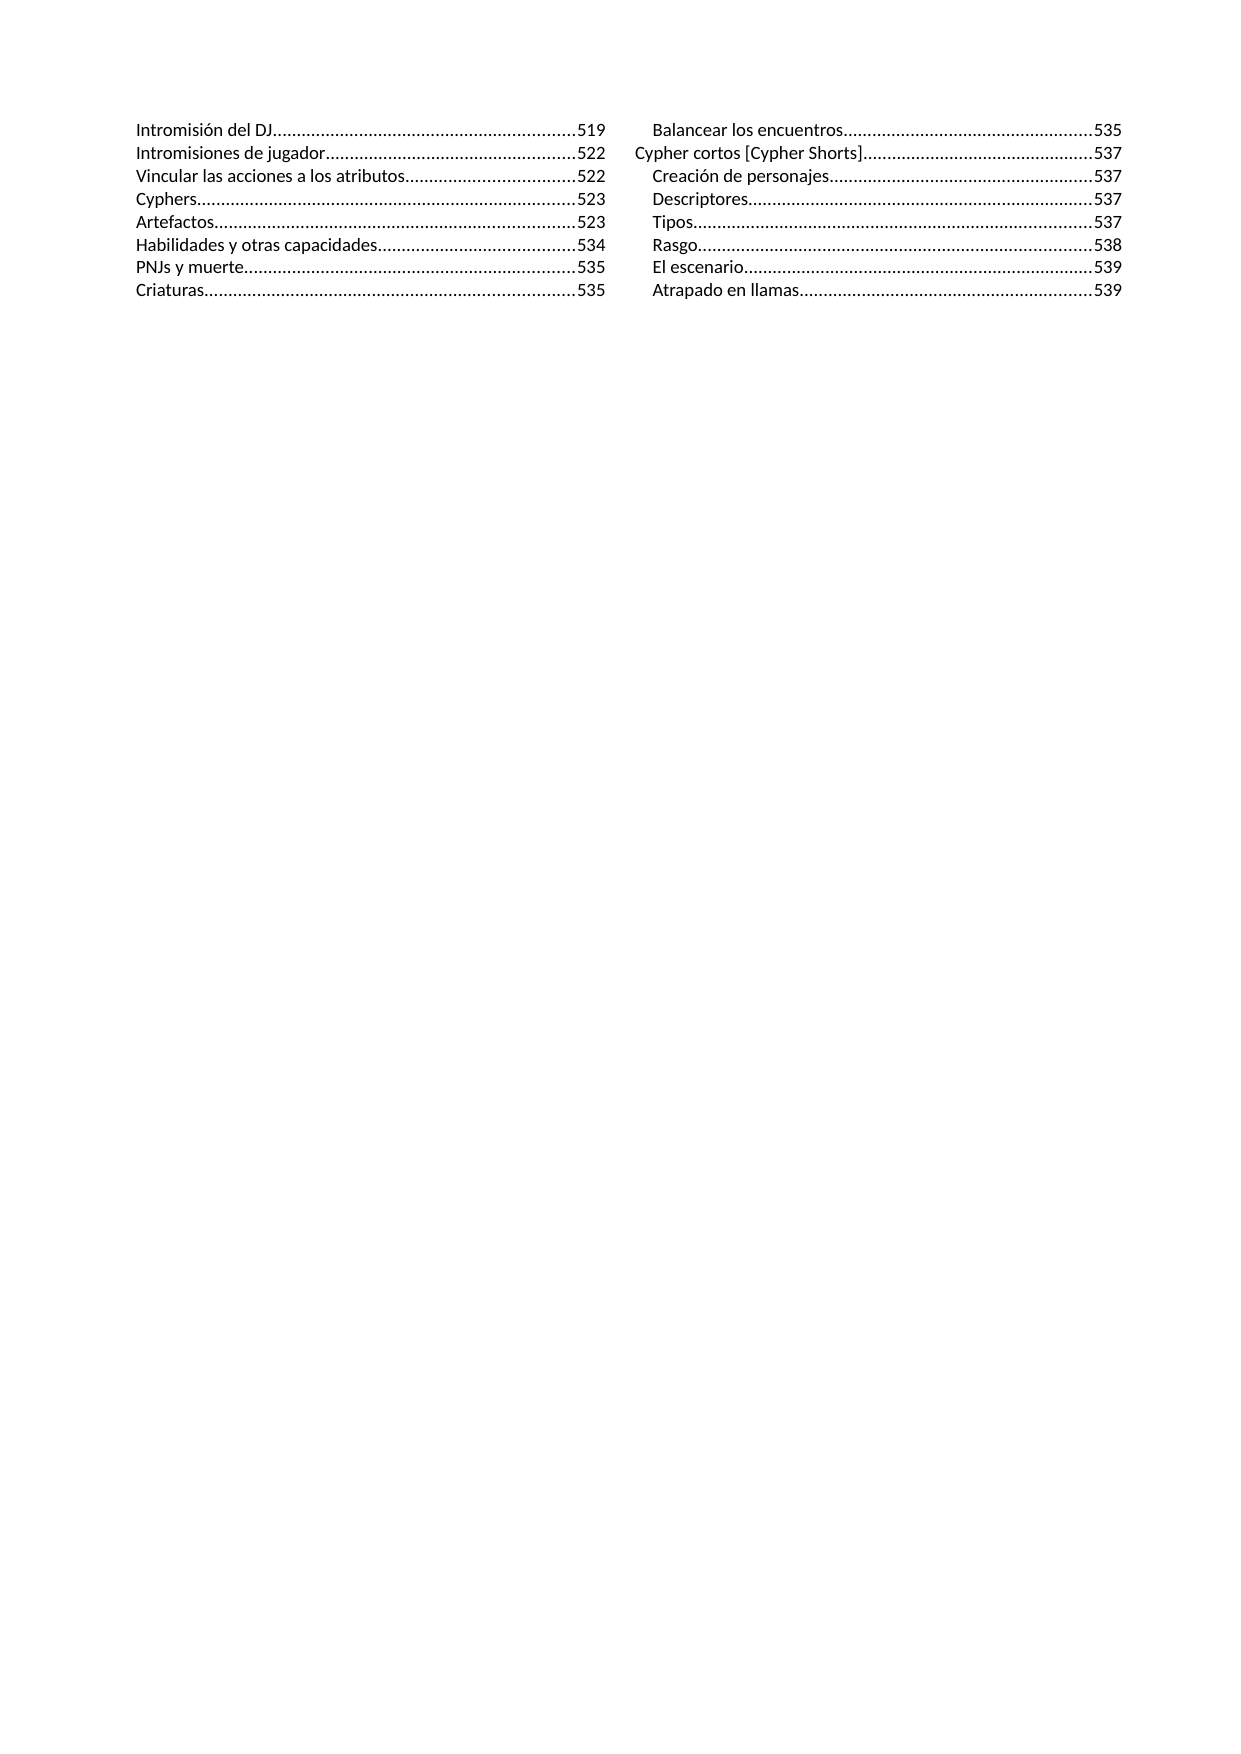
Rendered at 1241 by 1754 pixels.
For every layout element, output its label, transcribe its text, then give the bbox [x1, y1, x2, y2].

text Atrapado en llamas 539 [652, 278, 1122, 301]
text Habilidades y otras capacidades 534 [136, 233, 605, 256]
text Intromisión del DJ 519 [136, 118, 605, 141]
text Vincular las acciones a los atributos 522 [136, 164, 605, 187]
text Intromisiones de jugador 522 [136, 141, 605, 164]
text PNJs y muerte 535 [136, 256, 605, 278]
text Balancear los encuentros 535 [652, 118, 1122, 141]
text Descriptores 537 [652, 187, 1122, 210]
text Tipos 537 [652, 210, 1122, 233]
text Creación de personajes 537 [652, 164, 1122, 187]
text Criaturas 535 [136, 278, 605, 301]
text Rasgo 538 [652, 233, 1122, 256]
text Cyphers 523 [136, 187, 605, 210]
text Cypher cortos [Cypher Shorts] 537 [635, 141, 1122, 164]
text El escenario 539 [652, 256, 1122, 278]
text Artefactos 523 [136, 210, 605, 233]
